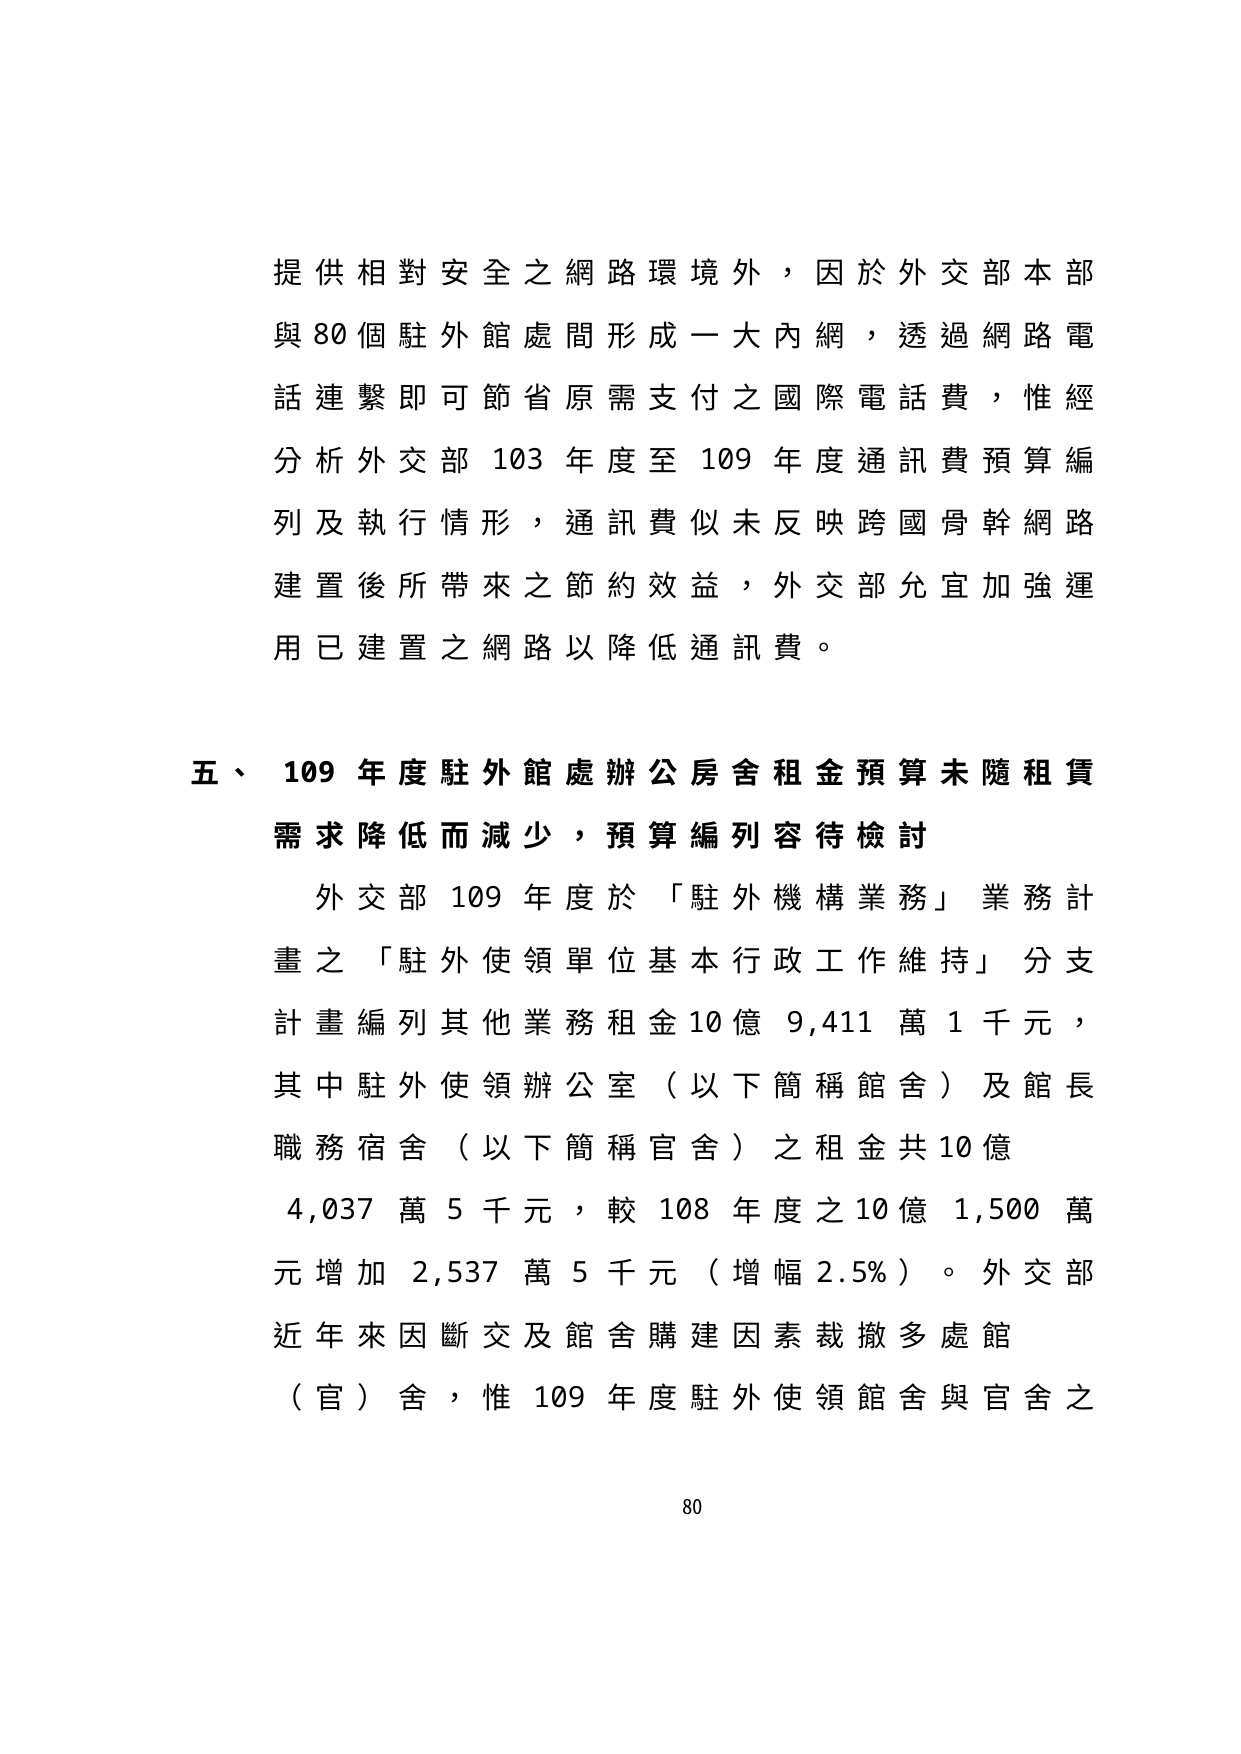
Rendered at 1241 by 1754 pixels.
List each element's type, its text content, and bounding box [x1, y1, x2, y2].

text 五、109年度駐外館處辦公房舍租金預算未隨租賃需求降低而減少，預算編列容待檢討 [184, 729, 1101, 854]
text 提供相對安全之網路環境外，因於外交部本部與80個駐外館處間形成一大內網，透過網路電話連繫即可節省原需支付之國際電話費，惟經分析外交部103年度至109年度通訊費預算編列及執行情形，通訊費似未反映跨國骨幹網路建置後所帶來之節約效益，外交部允宜加強運用已建置之網路以降低通訊費。 [243, 229, 1101, 667]
text 外交部109年度於「駐外機構業務」業務計畫之「駐外使領單位基本行政工作維持」分支計畫編列其他業務租金10億9,411萬1千元，其中駐外使領辦公室（以下簡稱館舍）及館長職務宿舍（以下簡稱官舍）之租金共10億4,037萬5千元，較108年度之10億1,500萬元增加2,537萬5千元（增幅2.5%）。外交部近年來因斷交及館舍購建因素裁撤多處館（官）舍，惟109年度駐外使領館舍與官舍之 [243, 854, 1101, 1417]
